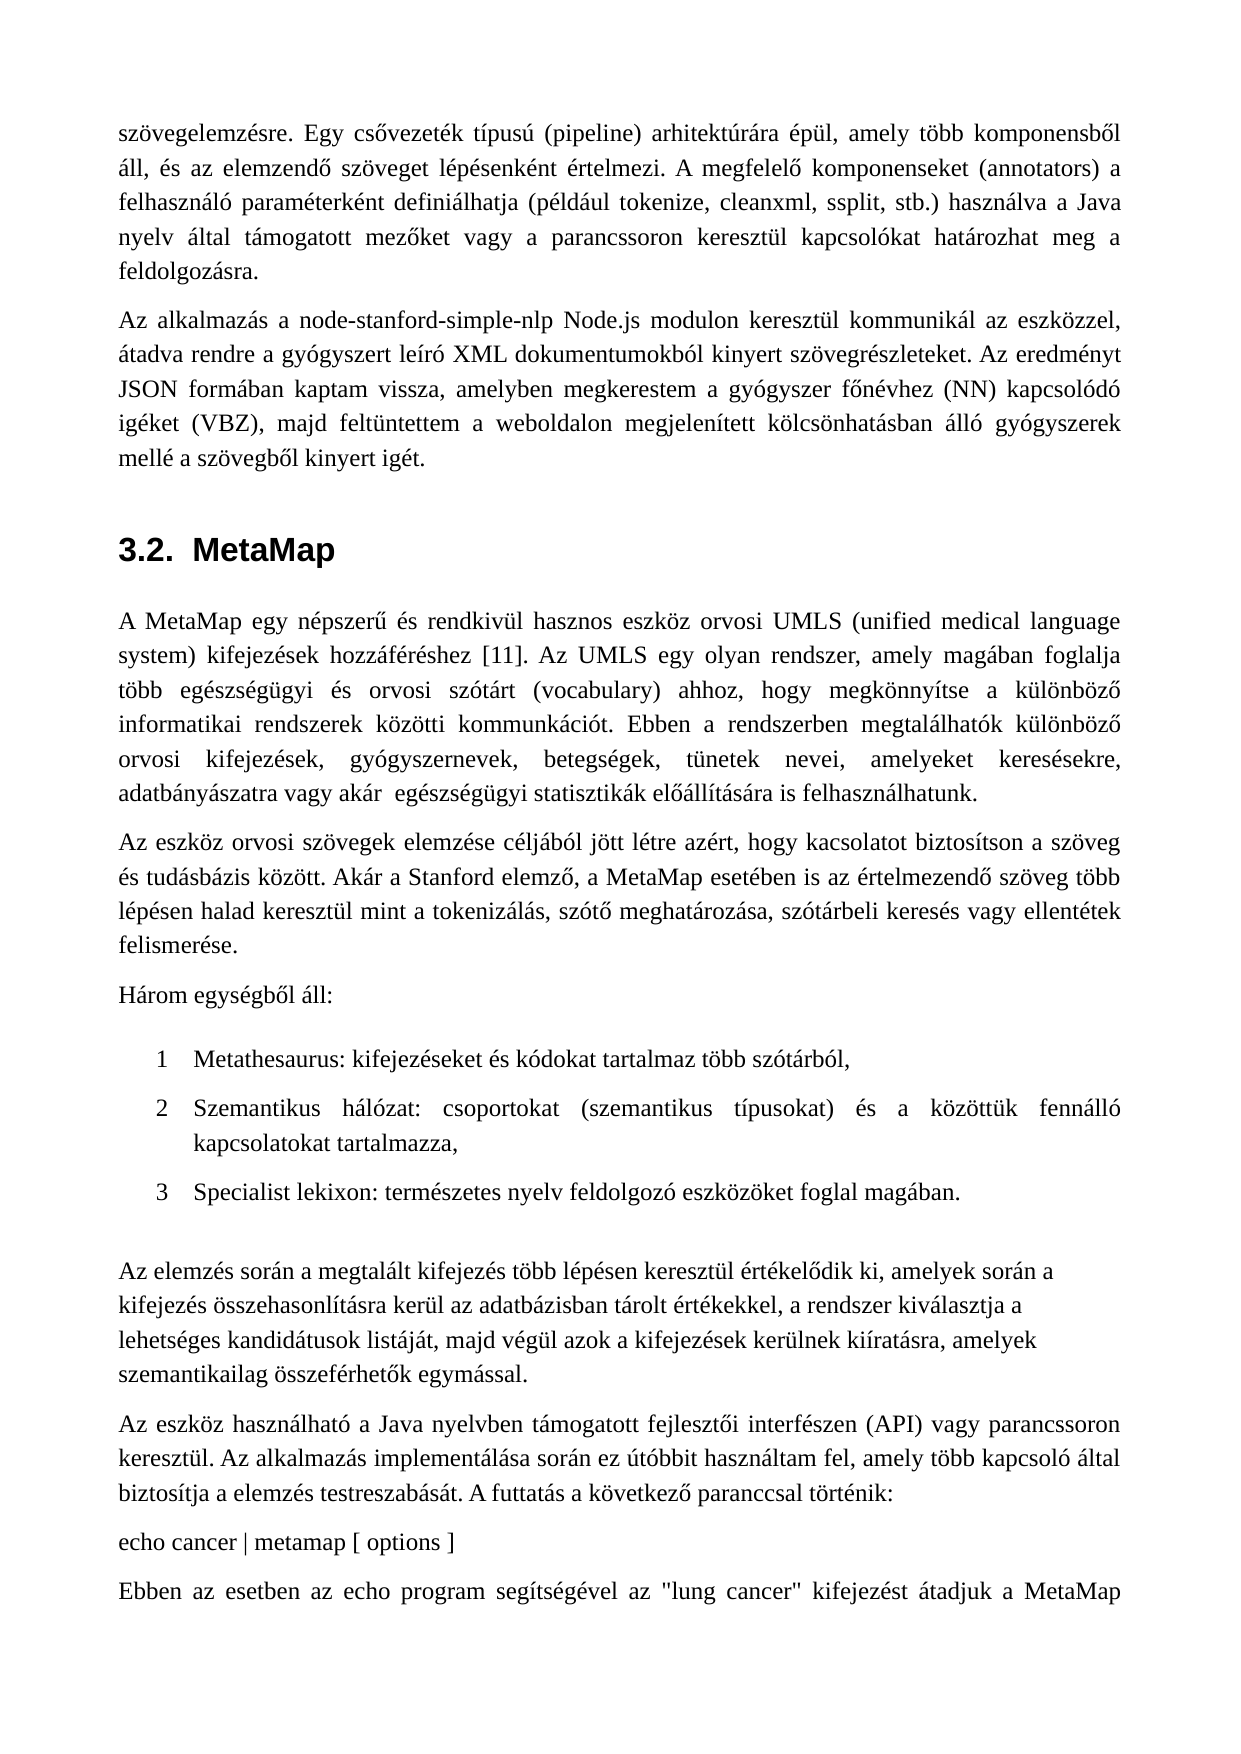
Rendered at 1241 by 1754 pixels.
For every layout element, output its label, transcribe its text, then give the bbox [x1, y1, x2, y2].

list Specialist lekixon: természetes nyelv feldolgozó eszközöket foglal magában. [156, 1177, 1122, 1206]
title Az elemzés során a megtalált kifejezés több lépésen keresztül értékelődik ki, amelyek során a kifejezés összehasonlításra kerül az adatbázisban tárolt értékekkel, a rendszer kiválasztja a lehetséges kandidátusok listáját, majd végül azok a kifejezések kerülnek kiíratásra, amelyek szemantikailag összeférhetők egymással. [118, 1256, 1122, 1388]
text Az eszköz használható a Java nyelvben támogatott fejlesztői interfészen (API) vagy parancssoron keresztül. Az alkalmazás implementálása során ez útóbbit használtam fel, amely több kapcsoló által biztosítja a elemzés testreszabását. A futtatás a következő paranccsal történik: [118, 1409, 1122, 1506]
text Az eszköz orvosi szövegek elemzése céljából jött létre azért, hogy kacsolatot biztosítson a szöveg és tudásbázis között. Akár a Stanford elemző, a MetaMap esetében is az értelmezendő szöveg több lépésen halad keresztül mint a tokenizálás, szótő meghatározása, szótárbeli keresés vagy ellentétek felismerése. [118, 827, 1122, 959]
text szövegelemzésre. Egy csővezeték típusú (pipeline) arhitektúrára épül, amely több komponensből áll, és az elemzendő szöveget lépésenként értelmezi. A megfelelő komponenseket (annotators) a felhasználó paraméterként definiálhatja (például tokenize, cleanxml, ssplit, stb.) használva a Java nyelv által támogatott mezőket vagy a parancssoron keresztül kapcsolókat határozhat meg a feldolgozásra. [118, 118, 1122, 285]
list Szemantikus hálózat: csoportokat (szemantikus típusokat) és a közöttük fennálló kapcsolatokat tartalmazza, [156, 1093, 1122, 1156]
text A MetaMap egy népszerű és rendkivül hasznos eszköz orvosi UMLS (unified medical language system) kifejezések hozzáféréshez [11]. Az UMLS egy olyan rendszer, amely magában foglalja több egészségügyi és orvosi szótárt (vocabulary) ahhoz, hogy megkönnyítse a különböző informatikai rendszerek közötti kommunkációt. Ebben a rendszerben megtalálhatók különböző orvosi kifejezések, gyógyszernevek, betegségek, tünetek nevei, amelyeket keresésekre, adatbányászatra vagy akár egészségügyi statisztikák előállítására is felhasználhatunk. [118, 606, 1122, 807]
text echo cancer | metamap [ options ] [118, 1527, 1122, 1556]
title Három egységből áll: [118, 980, 1122, 1008]
subtitle MetaMap [118, 529, 1122, 568]
text Az alkalmazás a node-stanford-simple-nlp Node.js modulon keresztül kommunikál az eszközzel, átadva rendre a gyógyszert leíró XML dokumentumokból kinyert szövegrészleteket. Az eredményt JSON formában kaptam vissza, amelyben megkerestem a gyógyszer főnévhez (NN) kapcsolódó igéket (VBZ), majd feltüntettem a weboldalon megjelenített kölcsönhatásban álló gyógyszerek mellé a szövegből kinyert igét. [118, 305, 1122, 472]
list Metathesaurus: kifejezéseket és kódokat tartalmaz több szótárból, [156, 1044, 1122, 1073]
text Ebben az esetben az echo program segítségével az "lung cancer" kifejezést átadjuk a MetaMap [118, 1576, 1122, 1604]
